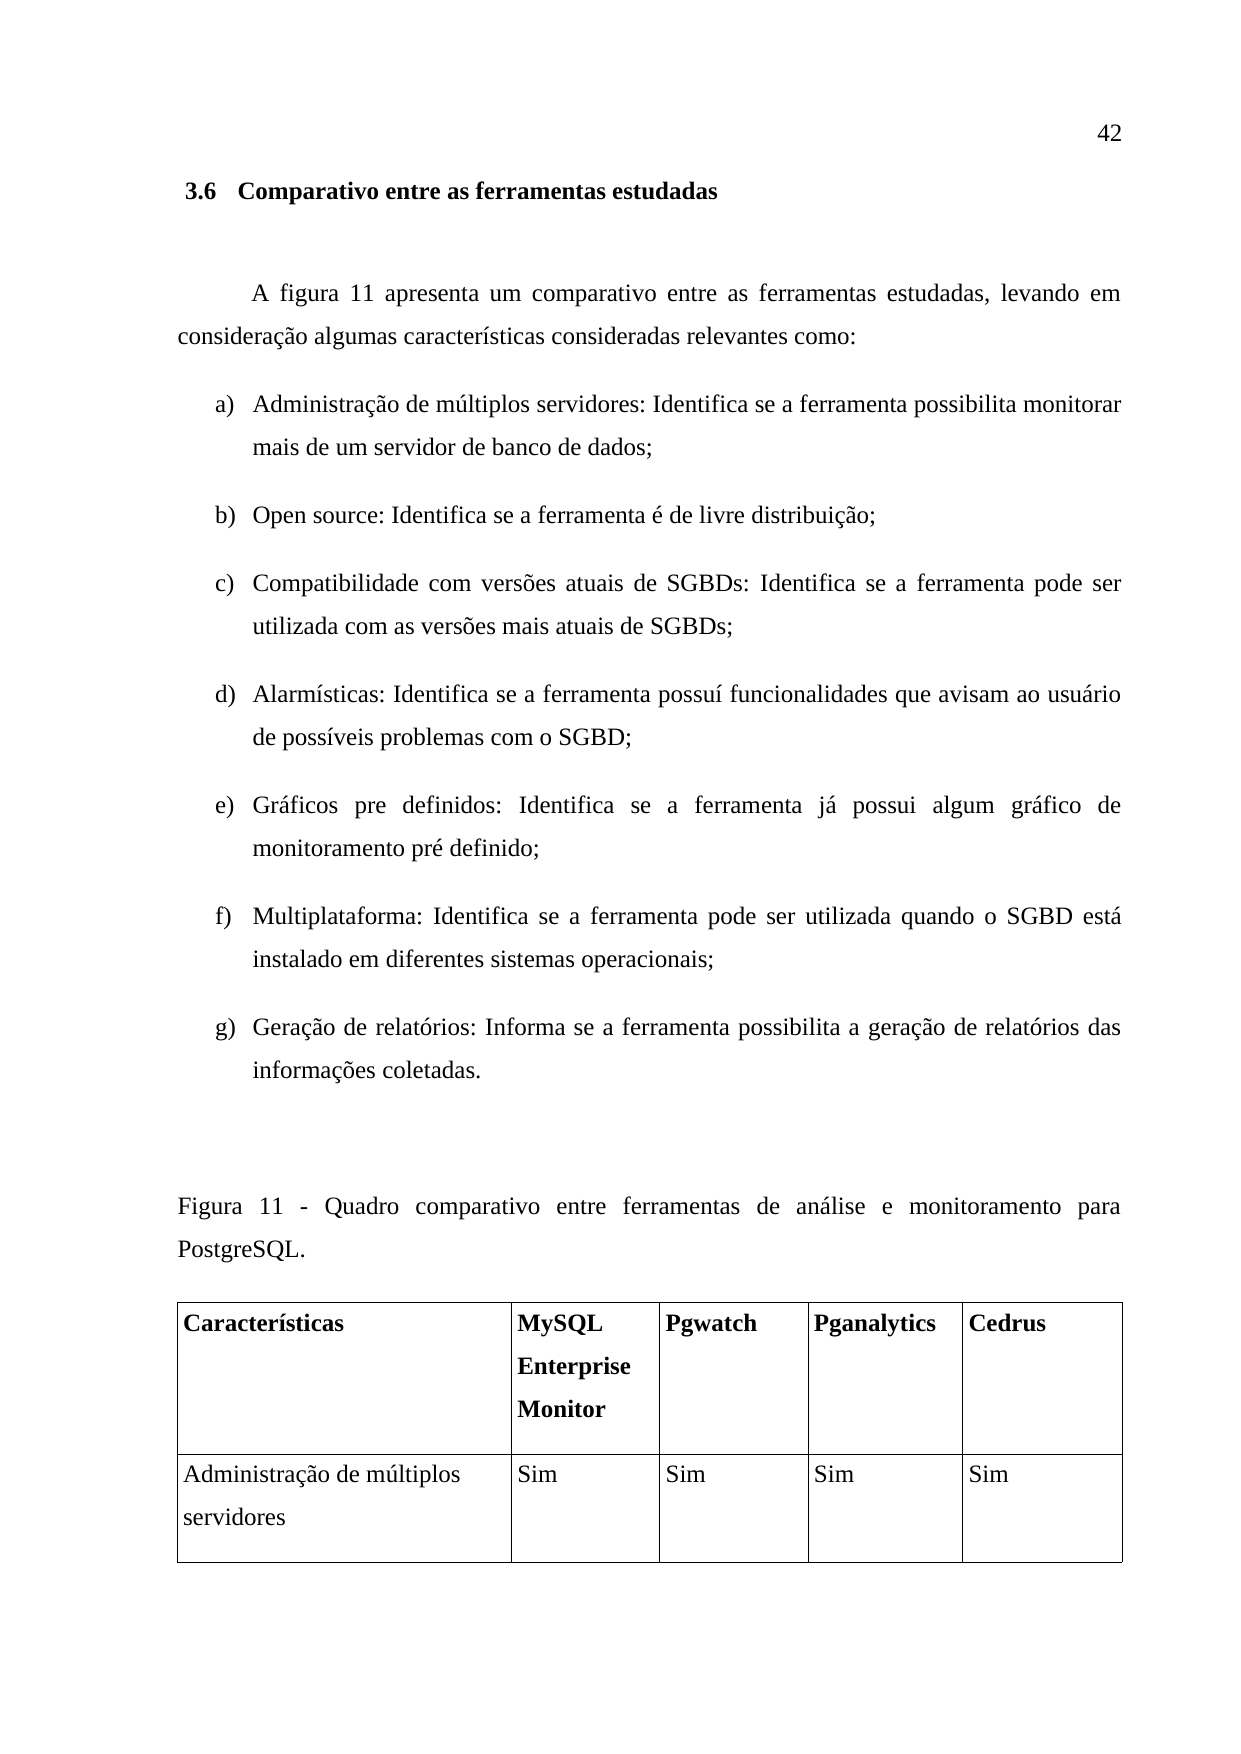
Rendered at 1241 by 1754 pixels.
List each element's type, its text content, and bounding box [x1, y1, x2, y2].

list Gráficos pre definidos: Identifica se a ferramenta já possui algum gráfico de monitoramento pré definido; [215, 790, 1122, 862]
table_header Pganalytics [809, 1303, 962, 1453]
table_header Características [178, 1303, 511, 1453]
table_header Pgwatch [660, 1303, 808, 1453]
list Open source: Identifica se a ferramenta é de livre distribuição; [215, 500, 1122, 529]
table_cell Sim [963, 1455, 1122, 1562]
list Geração de relatórios: Informa se a ferramenta possibilita a geração de relatórios das informações coletadas. [215, 1012, 1122, 1084]
table_cell Sim [660, 1455, 808, 1562]
list Alarmísticas: Identifica se a ferramenta possuí funcionalidades que avisam ao usuário de possíveis problemas com o SGBD; [215, 679, 1122, 751]
list Comparativo entre as ferramentas estudadas [185, 176, 1122, 205]
text A figura 11 apresenta um comparativo entre as ferramentas estudadas, levando em consideração algumas características consideradas relevantes como: [177, 278, 1122, 350]
table_header MySQL Enterprise Monitor [512, 1303, 659, 1453]
list Compatibilidade com versões atuais de SGBDs: Identifica se a ferramenta pode ser utilizada com as versões mais atuais de SGBDs; [215, 568, 1122, 640]
list Multiplataforma: Identifica se a ferramenta pode ser utilizada quando o SGBD está instalado em diferentes sistemas operacionais; [215, 901, 1122, 973]
table_cell Sim [512, 1455, 659, 1562]
table_cell Sim [809, 1455, 962, 1562]
text Figura 11 - Quadro comparativo entre ferramentas de análise e monitoramento para PostgreSQL. [177, 1191, 1122, 1263]
list Administração de múltiplos servidores: Identifica se a ferramenta possibilita monitorar mais de um servidor de banco de dados; [215, 389, 1122, 461]
table_header Cedrus [963, 1303, 1122, 1453]
table_cell Administração de múltiplos servidores [178, 1455, 511, 1562]
